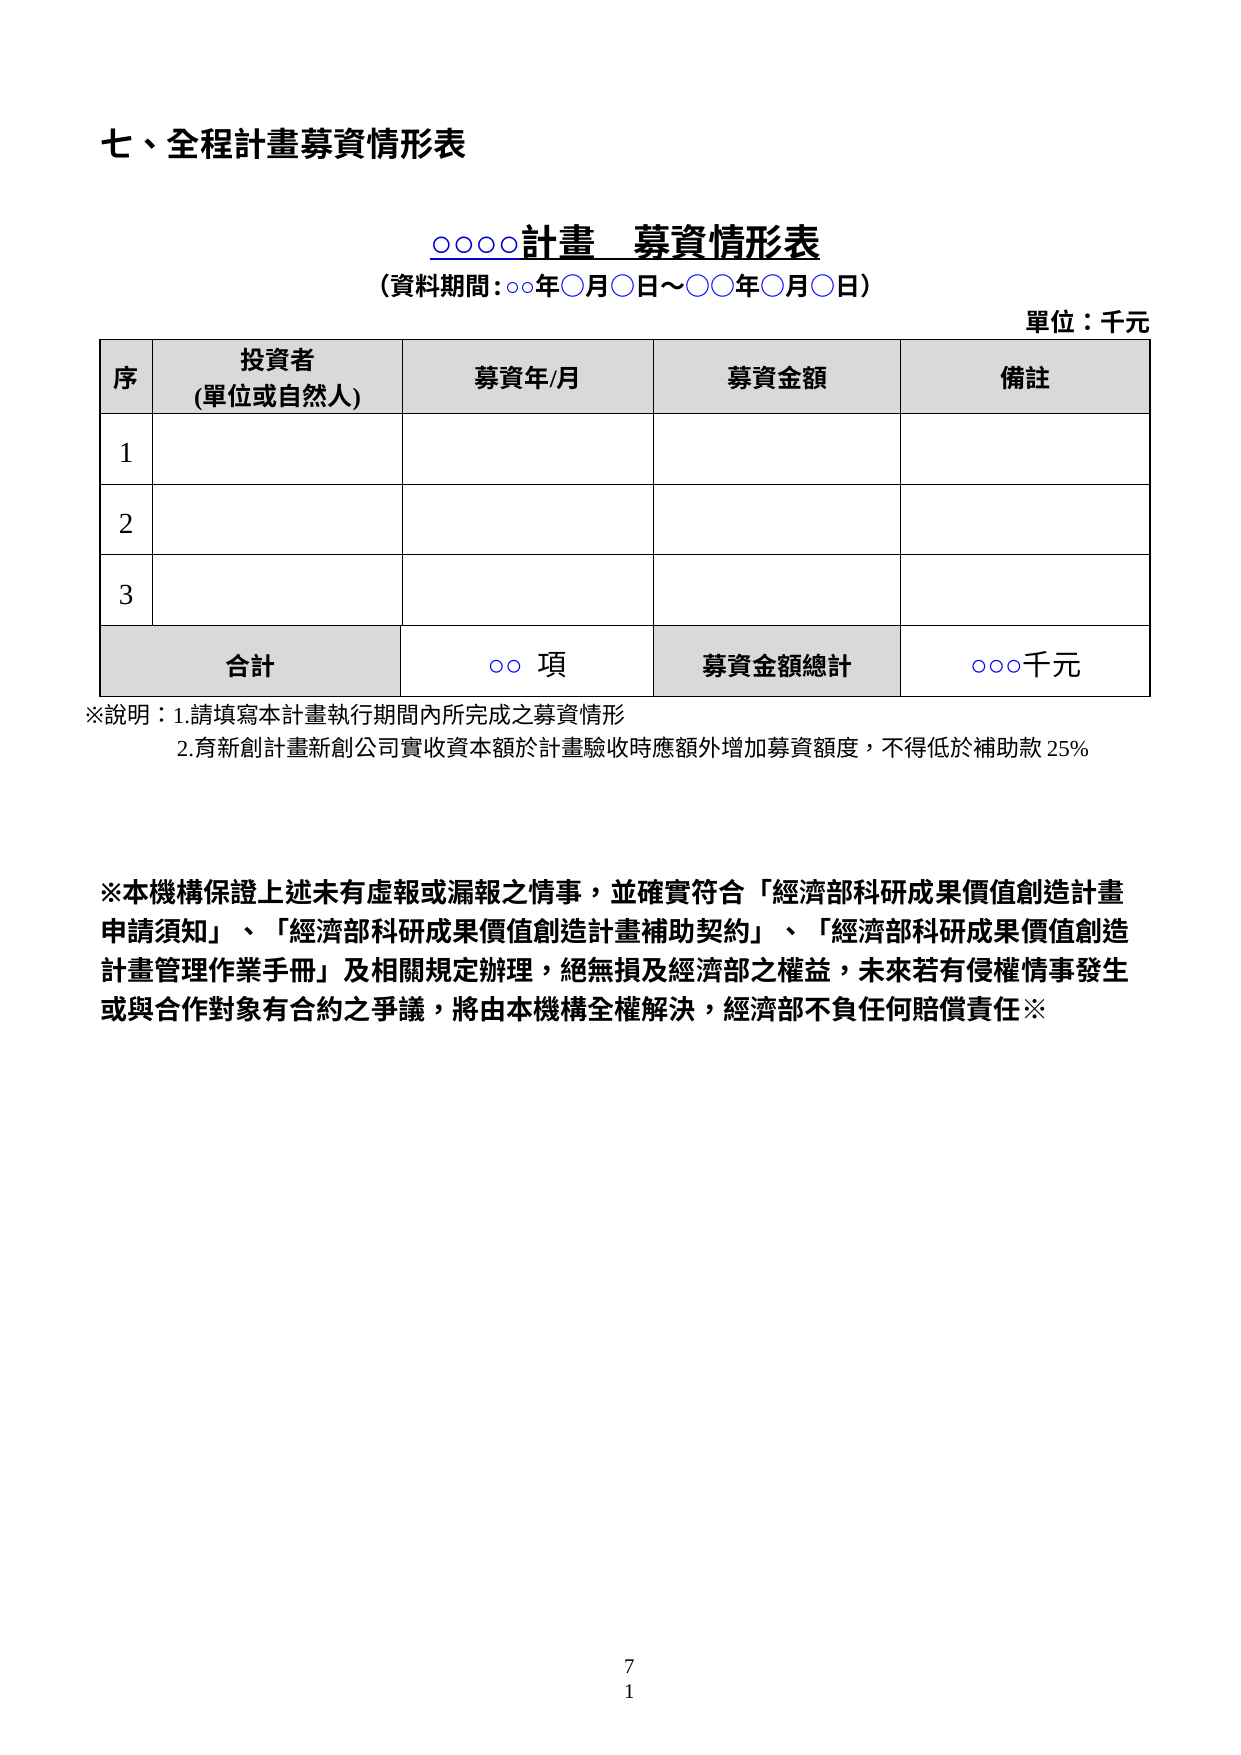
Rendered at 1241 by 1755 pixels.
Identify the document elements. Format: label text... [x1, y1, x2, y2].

table_cell [654, 485, 900, 554]
table_cell [153, 414, 402, 483]
table_cell 合計 [101, 626, 400, 696]
text ○○○○計畫 募資情形表 [100, 212, 1150, 267]
table_cell [403, 414, 653, 483]
table_cell [901, 414, 1149, 483]
table_header 募資年/月 [403, 340, 653, 413]
table_cell 募資金額總計 [654, 626, 900, 696]
table_header 備註 [901, 340, 1149, 413]
table_cell [153, 555, 402, 625]
table_cell [901, 555, 1149, 625]
table_cell [654, 555, 900, 625]
text ※說明：1.請填寫本計畫執行期間內所完成之募資情形 [85, 697, 1150, 730]
table_cell ○○ 項 [401, 626, 653, 696]
table_cell 3 [101, 555, 152, 625]
table_header 募資金額 [654, 340, 900, 413]
text 單位：千元 [100, 303, 1150, 339]
table_cell [403, 555, 653, 625]
table_cell [654, 414, 900, 483]
table_cell [901, 485, 1149, 554]
text ※本機構保證上述未有虛報或漏報之情事，並確實符合「經濟部科研成果價值創造計畫申請須知」、「經濟部科研成果價值創造計畫補助契約」、「經濟部科研成果價值創造計畫管理作業手冊」及相關規定辦理，絕無損及經濟部之權益，未來若有侵權情事發生或與合作對象有合約之爭議，將由本機構全權解決，經濟部不負任何賠償責任※ [100, 871, 1150, 1028]
table_cell 1 [101, 414, 152, 483]
table_cell [403, 485, 653, 554]
table_header 序 [101, 340, 152, 413]
text 七、全程計畫募資情形表 [100, 118, 1150, 166]
text （資料期間:○○年○月○日～○○年○月○日） [100, 267, 1150, 303]
table_cell ○○○千元 [901, 626, 1149, 696]
table_header 投資者 (單位或自然人) [153, 340, 402, 413]
table_cell 2 [101, 485, 152, 554]
table_cell [153, 485, 402, 554]
text 2.育新創計畫新創公司實收資本額於計畫驗收時應額外增加募資額度，不得低於補助款25% [85, 730, 1150, 763]
